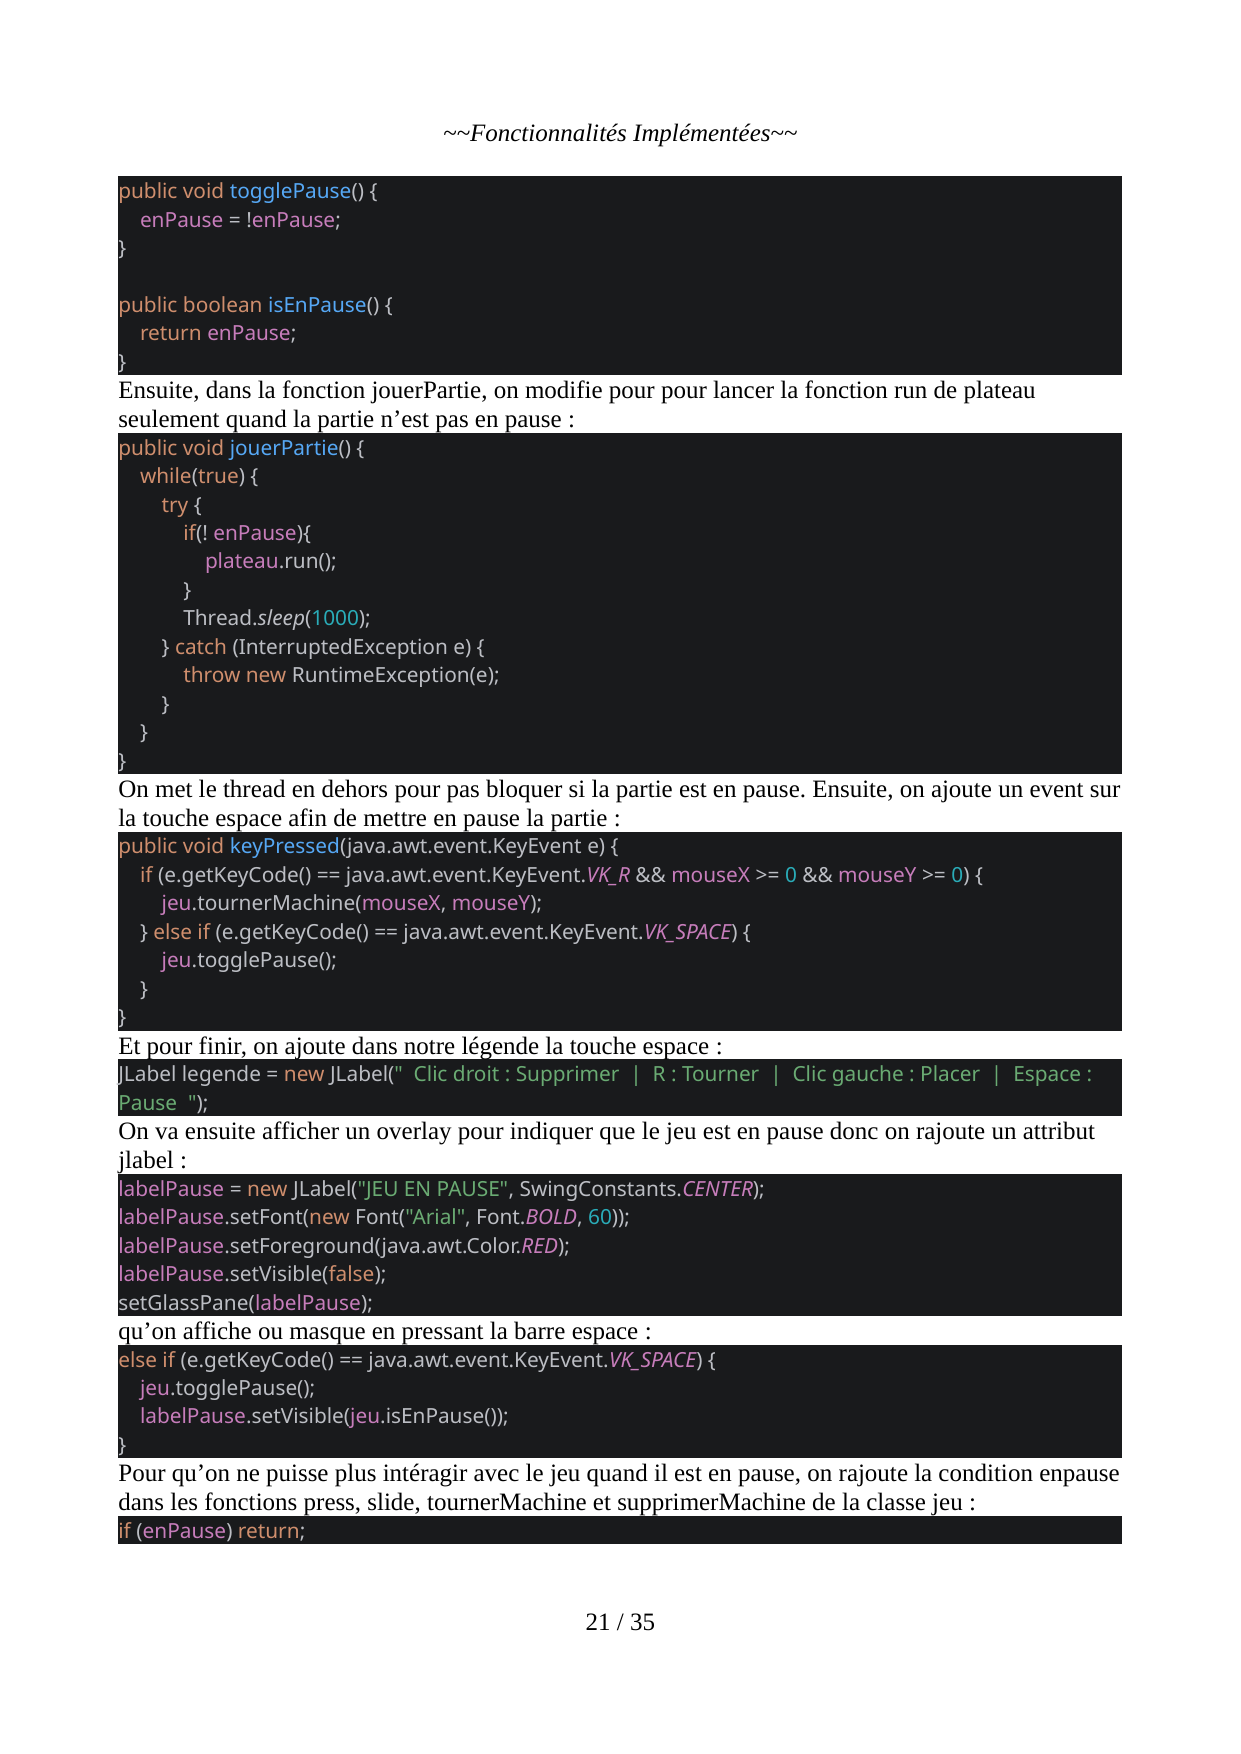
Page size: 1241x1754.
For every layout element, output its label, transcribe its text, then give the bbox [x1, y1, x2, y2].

text Ensuite, dans la fonction jouerPartie, on modifie pour pour lancer la fonction run de plateau seulement quand la partie n’est pas en pause : [118, 375, 1122, 433]
text if (enPause) return; [118, 1516, 1122, 1544]
text On va ensuite afficher un overlay pour indiquer que le jeu est en pause donc on rajoute un attribut jlabel : [118, 1116, 1122, 1174]
text Pour qu’on ne puisse plus intéragir avec le jeu quand il est en pause, on rajoute la condition enpause dans les fonctions press, slide, tournerMachine et supprimerMachine de la classe jeu : [118, 1458, 1122, 1516]
text labelPause = new JLabel("JEU EN PAUSE", SwingConstants.CENTER); labelPause.setFont(new Font("Arial", Font.BOLD, 60)); labelPause.setForeground(java.awt.Color.RED); labelPause.setVisible(false); setGlassPane(labelPause); [118, 1174, 1122, 1316]
text qu’on affiche ou masque en pressant la barre espace : [118, 1316, 1122, 1345]
text public void togglePause() { enPause = !enPause; } public boolean isEnPause() { return enPause; } [118, 176, 1122, 375]
text public void keyPressed(java.awt.event.KeyEvent e) { if (e.getKeyCode() == java.awt.event.KeyEvent.VK_R && mouseX >= 0 && mouseY >= 0) { jeu.tournerMachine(mouseX, mouseY); } else if (e.getKeyCode() == java.awt.event.KeyEvent.VK_SPACE) { jeu.togglePause(); } } [118, 832, 1122, 1031]
text Et pour finir, on ajoute dans notre légende la touche espace : [118, 1031, 1122, 1059]
text JLabel legende = new JLabel(" Clic droit : Supprimer | R : Tourner | Clic gauche : Placer | Espace : Pause "); [118, 1059, 1122, 1116]
text On met le thread en dehors pour pas bloquer si la partie est en pause. Ensuite, on ajoute un event sur la touche espace afin de mettre en pause la partie : [118, 774, 1122, 832]
text else if (e.getKeyCode() == java.awt.event.KeyEvent.VK_SPACE) { jeu.togglePause(); labelPause.setVisible(jeu.isEnPause()); } [118, 1345, 1122, 1458]
text public void jouerPartie() { while(true) { try { if(! enPause){ plateau.run(); } Thread.sleep(1000); } catch (InterruptedException e) { throw new RuntimeException(e); } } } [118, 433, 1122, 774]
